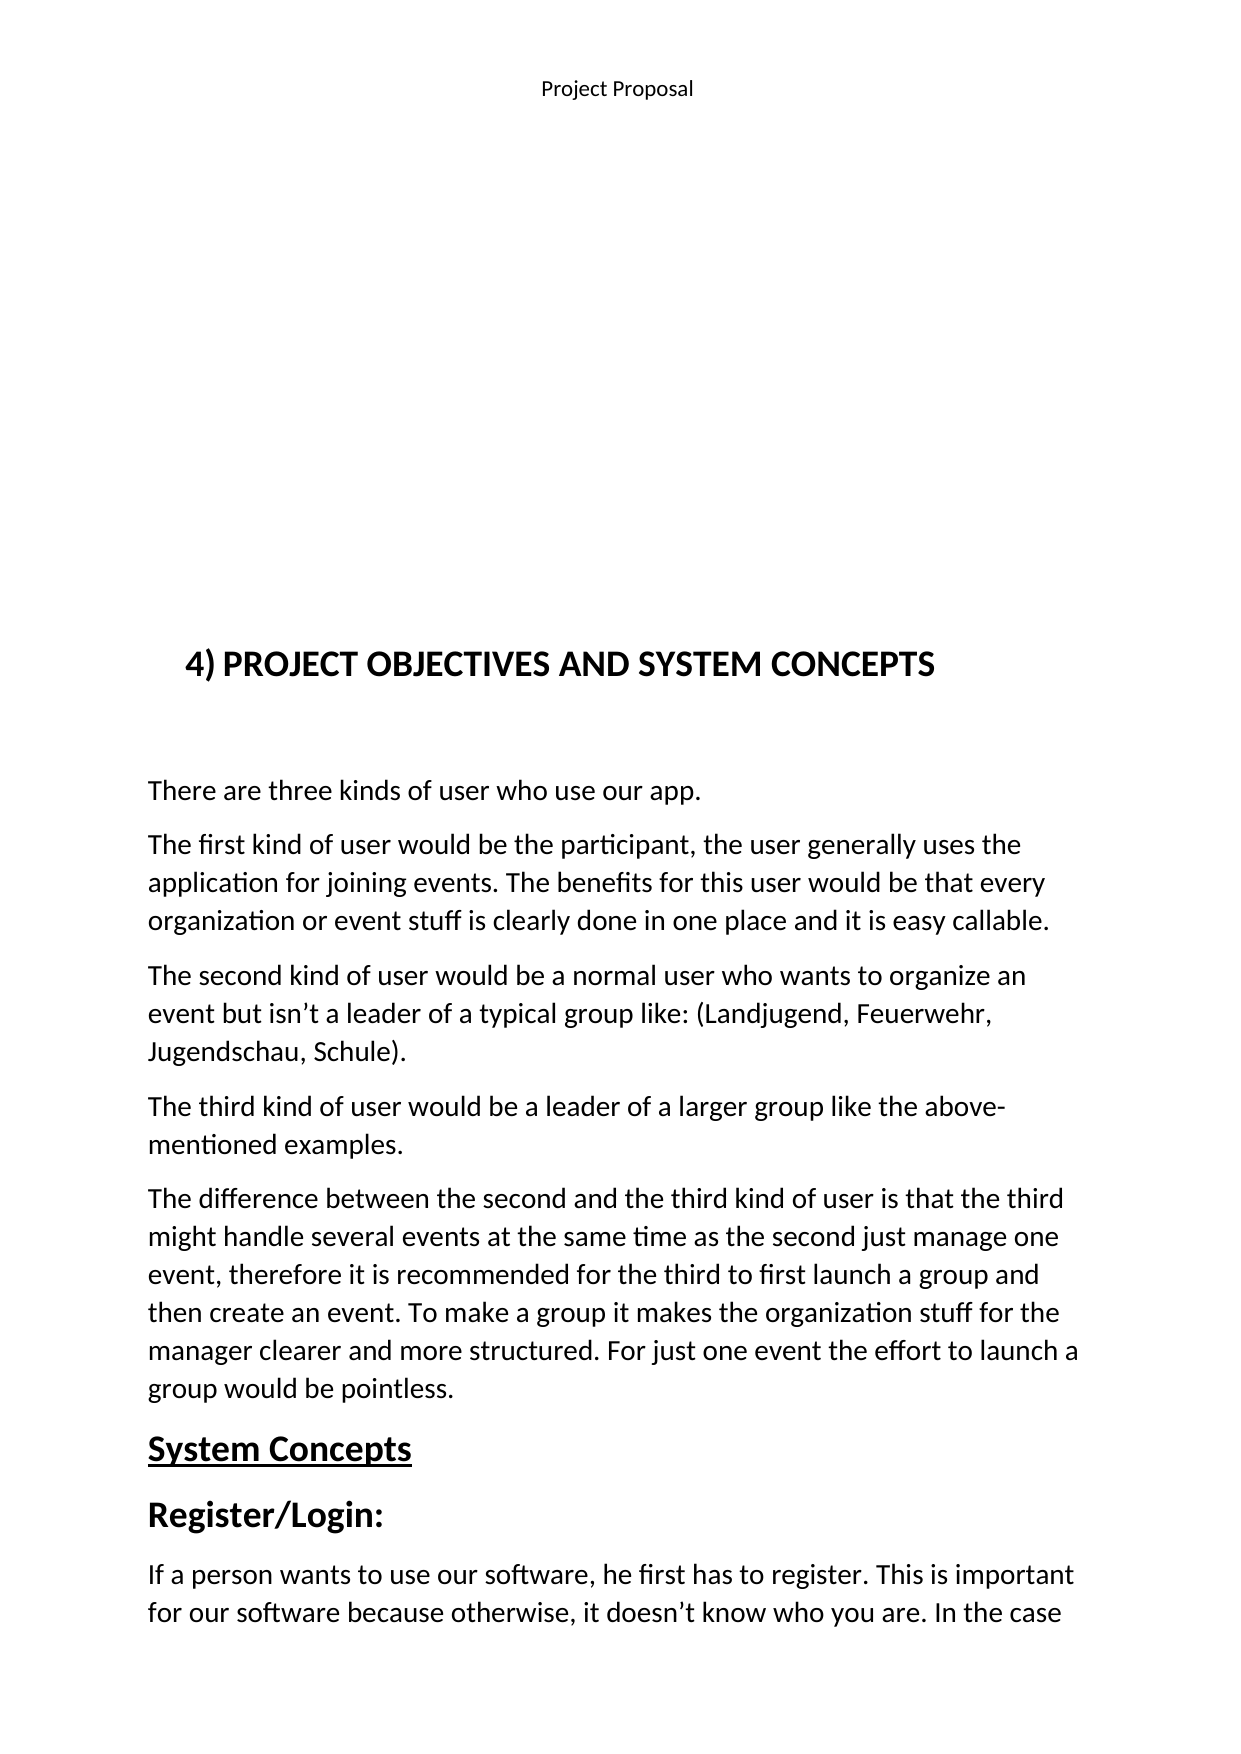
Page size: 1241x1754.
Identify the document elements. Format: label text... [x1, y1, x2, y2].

text System Concepts [148, 1425, 1093, 1471]
text The difference between the second and the third kind of user is that the third might handle several events at the same time as the second just manage one event, therefore it is recommended for the third to first launch a group and then create an event. To make a group it makes the organization stuff for the manager clearer and more structured. For just one event the effort to launch a group would be pointless. [148, 1180, 1093, 1406]
text The third kind of user would be a leader of a larger group like the above-mentioned examples. [148, 1088, 1093, 1161]
text Register/Login: [148, 1491, 1093, 1537]
text The second kind of user would be a normal user who wants to organize an event but isn’t a leader of a typical group like: (Landjugend, Feuerwehr, Jugendschau, Schule). [148, 957, 1093, 1069]
text If a person wants to use our software, he first has to register. This is important for our software because otherwise, it doesn’t know who you are. In the case [148, 1556, 1093, 1630]
text The first kind of user would be the participant, the user generally uses the application for joining events. The benefits for this user would be that every organization or event stuff is clearly done in one place and it is easy callable. [148, 826, 1093, 938]
list PROJECT OBJECTIVES AND SYSTEM CONCEPTS [185, 640, 1093, 686]
text There are three kinds of user who use our app. [148, 772, 1093, 807]
